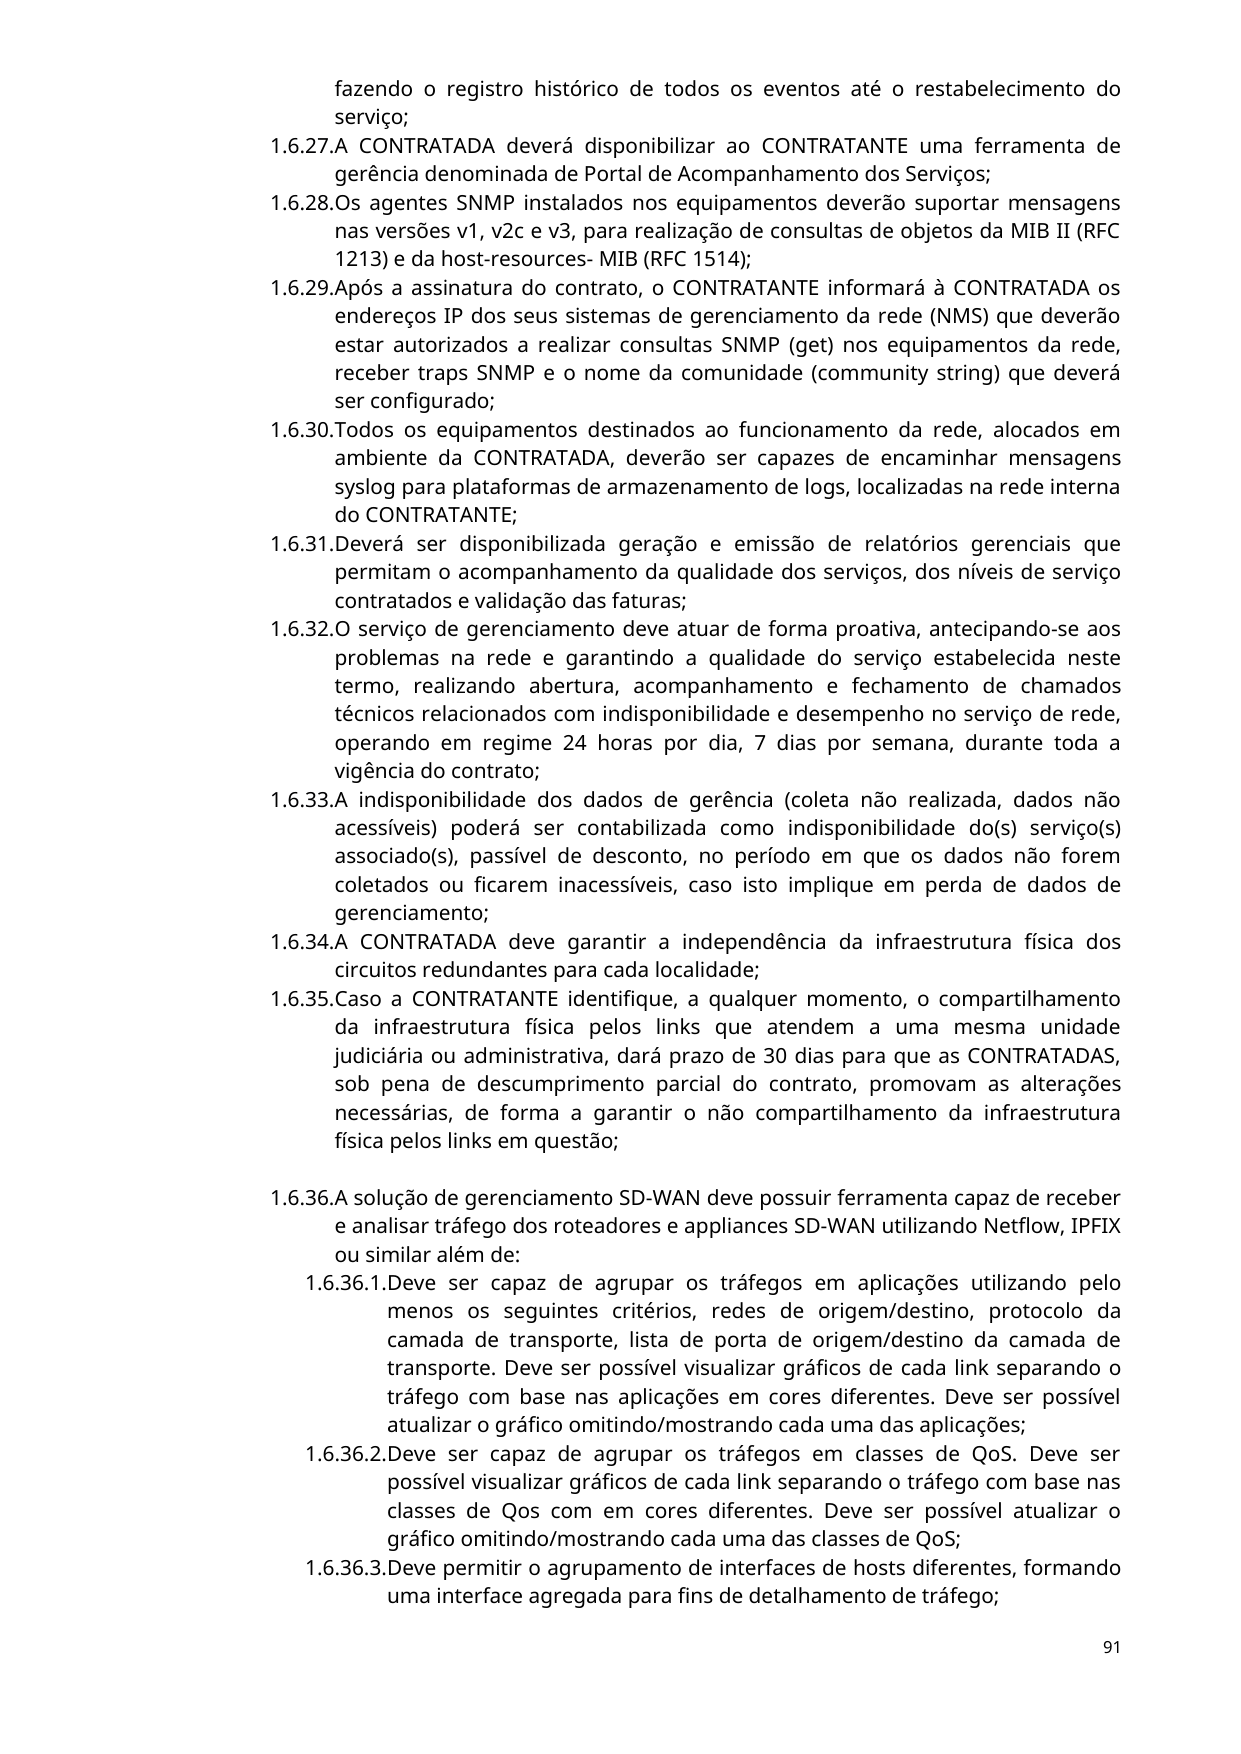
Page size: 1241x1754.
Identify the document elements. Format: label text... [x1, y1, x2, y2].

list Deverá ser disponibilizada geração e emissão de relatórios gerenciais que permitam o acompanhamento da qualidade dos serviços, dos níveis de serviço contratados e validação das faturas; [177, 529, 1122, 614]
list Após a assinatura do contrato, o CONTRATANTE informará à CONTRATADA os endereços IP dos seus sistemas de gerenciamento da rede (NMS) que deverão estar autorizados a realizar consultas SNMP (get) nos equipamentos da rede, receber traps SNMP e o nome da comunidade (community string) que deverá ser configurado; [177, 273, 1122, 415]
list Todos os equipamentos destinados ao funcionamento da rede, alocados em ambiente da CONTRATADA, deverão ser capazes de encaminhar mensagens syslog para plataformas de armazenamento de logs, localizadas na rede interna do CONTRATANTE; [177, 415, 1122, 529]
list A CONTRATADA deverá disponibilizar ao CONTRATANTE uma ferramenta de gerência denominada de Portal de Acompanhamento dos Serviços; [177, 131, 1122, 188]
list Deve ser capaz de agrupar os tráfegos em classes de QoS. Deve ser possível visualizar gráficos de cada link separando o tráfego com base nas classes de Qos com em cores diferentes. Deve ser possível atualizar o gráfico omitindo/mostrando cada uma das classes de QoS; [177, 1439, 1122, 1553]
list O serviço de gerenciamento deve atuar de forma proativa, antecipando-se aos problemas na rede e garantindo a qualidade do serviço estabelecida neste termo, realizando abertura, acompanhamento e fechamento de chamados técnicos relacionados com indisponibilidade e desempenho no serviço de rede, operando em regime 24 horas por dia, 7 dias por semana, durante toda a vigência do contrato; [177, 614, 1122, 785]
list Caso a CONTRATANTE identifique, a qualquer momento, o compartilhamento da infraestrutura física pelos links que atendem a uma mesma unidade judiciária ou administrativa, dará prazo de 30 dias para que as CONTRATADAS, sob pena de descumprimento parcial do contrato, promovam as alterações necessárias, de forma a garantir o não compartilhamento da infraestrutura física pelos links em questão; [177, 984, 1122, 1154]
list A indisponibilidade dos dados de gerência (coleta não realizada, dados não acessíveis) poderá ser contabilizada como indisponibilidade do(s) serviço(s) associado(s), passível de desconto, no período em que os dados não forem coletados ou ficarem inacessíveis, caso isto implique em perda de dados de gerenciamento; [177, 785, 1122, 927]
list A solução de gerenciamento SD-WAN deve possuir ferramenta capaz de receber e analisar tráfego dos roteadores e appliances SD-WAN utilizando Netflow, IPFIX ou similar além de: [177, 1183, 1122, 1268]
list A CONTRATADA deve garantir a independência da infraestrutura física dos circuitos redundantes para cada localidade; [177, 927, 1122, 984]
list Deve ser capaz de agrupar os tráfegos em aplicações utilizando pelo menos os seguintes critérios, redes de origem/destino, protocolo da camada de transporte, lista de porta de origem/destino da camada de transporte. Deve ser possível visualizar gráficos de cada link separando o tráfego com base nas aplicações em cores diferentes. Deve ser possível atualizar o gráfico omitindo/mostrando cada uma das aplicações; [177, 1268, 1122, 1439]
list Deve permitir o agrupamento de interfaces de hosts diferentes, formando uma interface agregada para fins de detalhamento de tráfego; [177, 1553, 1122, 1609]
list fazendo o registro histórico de todos os eventos até o restabelecimento do serviço; [177, 74, 1122, 131]
list Os agentes SNMP instalados nos equipamentos deverão suportar mensagens nas versões v1, v2c e v3, para realização de consultas de objetos da MIB II (RFC 1213) e da host-resources- MIB (RFC 1514); [177, 188, 1122, 273]
